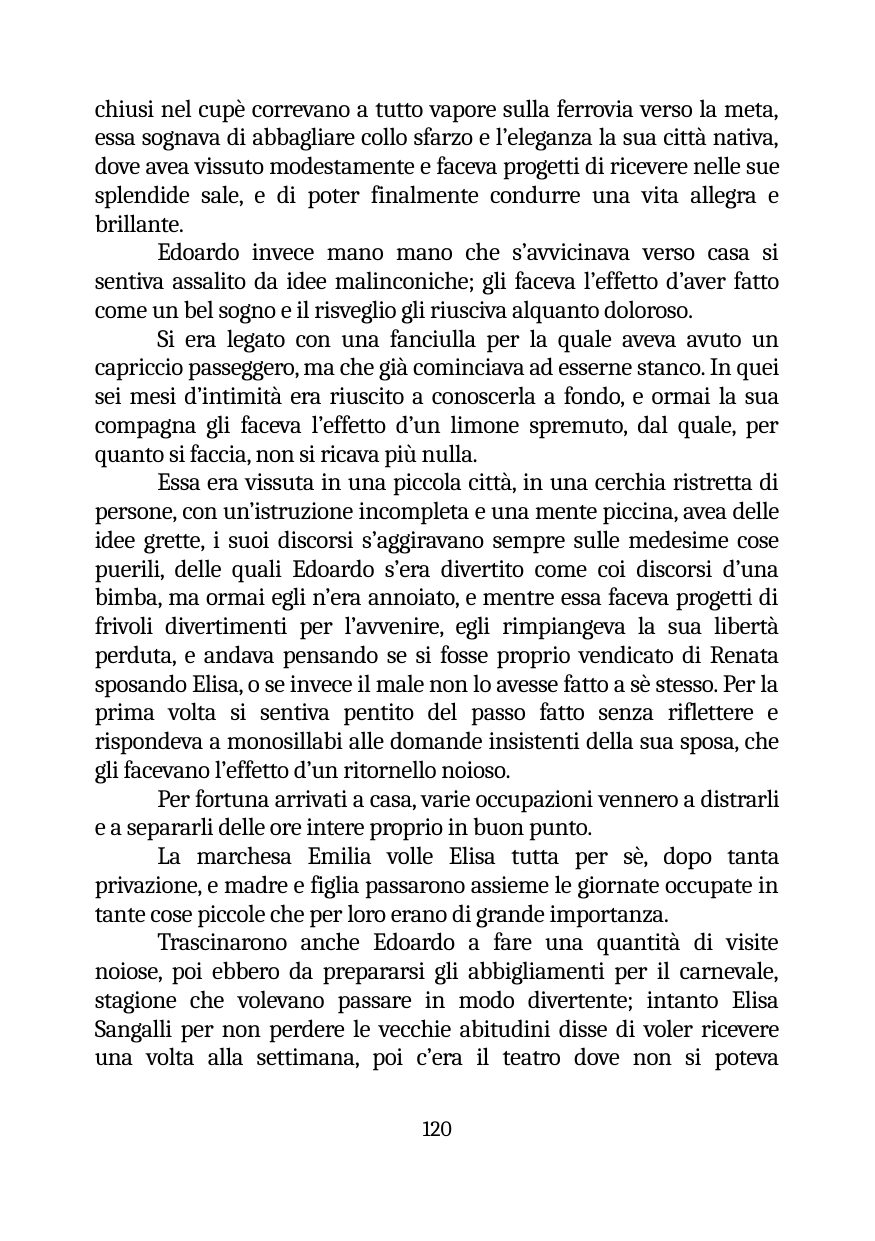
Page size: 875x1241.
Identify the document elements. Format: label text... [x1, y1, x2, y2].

text chiusi nel cupè correvano a tutto vapore sulla ferrovia verso la meta, essa sognava di abbagliare collo sfarzo e l’eleganza la sua città nativa, dove avea vissuto modestamente e faceva progetti di ricevere nelle sue splendide sale, e di poter finalmente condurre una vita allegra e brillante. [94, 94, 779, 238]
text Essa era vissuta in una piccola città, in una cerchia ristretta di persone, con un’istruzione incompleta e una mente piccina, avea delle idee grette, i suoi discorsi s’aggiravano sempre sulle medesime cose puerili, delle quali Edoardo s’era divertito come coi discorsi d’una bimba, ma ormai egli n’era annoiato, e mentre essa faceva progetti di frivoli divertimenti per l’avvenire, egli rimpiangeva la sua libertà perduta, e andava pensando se si fosse proprio vendicato di Renata sposando Elisa, o se invece il male non lo avesse fatto a sè stesso. Per la prima volta si sentiva pentito del passo fatto senza riflettere e rispondeva a monosillabi alle domande insistenti della sua sposa, che gli facevano l’effetto d’un ritornello noioso. [94, 468, 779, 784]
text Edoardo invece mano mano che s’avvicinava verso casa si sentiva assalito da idee malinconiche; gli faceva l’effetto d’aver fatto come un bel sogno e il risveglio gli riusciva alquanto doloroso. [94, 238, 779, 324]
text Si era legato con una fanciulla per la quale aveva avuto un capriccio passeggero, ma che già cominciava ad esserne stanco. In quei sei mesi d’intimità era riuscito a conoscerla a fondo, e ormai la sua compagna gli faceva l’effetto d’un limone spremuto, dal quale, per quanto si faccia, non si ricava più nulla. [94, 324, 779, 468]
text La marchesa Emilia volle Elisa tutta per sè, dopo tanta privazione, e madre e figlia passarono assieme le giornate occupate in tante cose piccole che per loro erano di grande importanza. [94, 842, 779, 928]
text Trascinarono anche Edoardo a fare una quantità di visite noiose, poi ebbero da prepararsi gli abbigliamenti per il carnevale, stagione che volevano passare in modo divertente; intanto Elisa Sangalli per non perdere le vecchie abitudini disse di voler ricevere una volta alla settimana, poi c’era il teatro dove non si poteva [94, 928, 779, 1072]
text Per fortuna arrivati a casa, varie occupazioni vennero a distrarli e a separarli delle ore intere proprio in buon punto. [94, 784, 779, 842]
